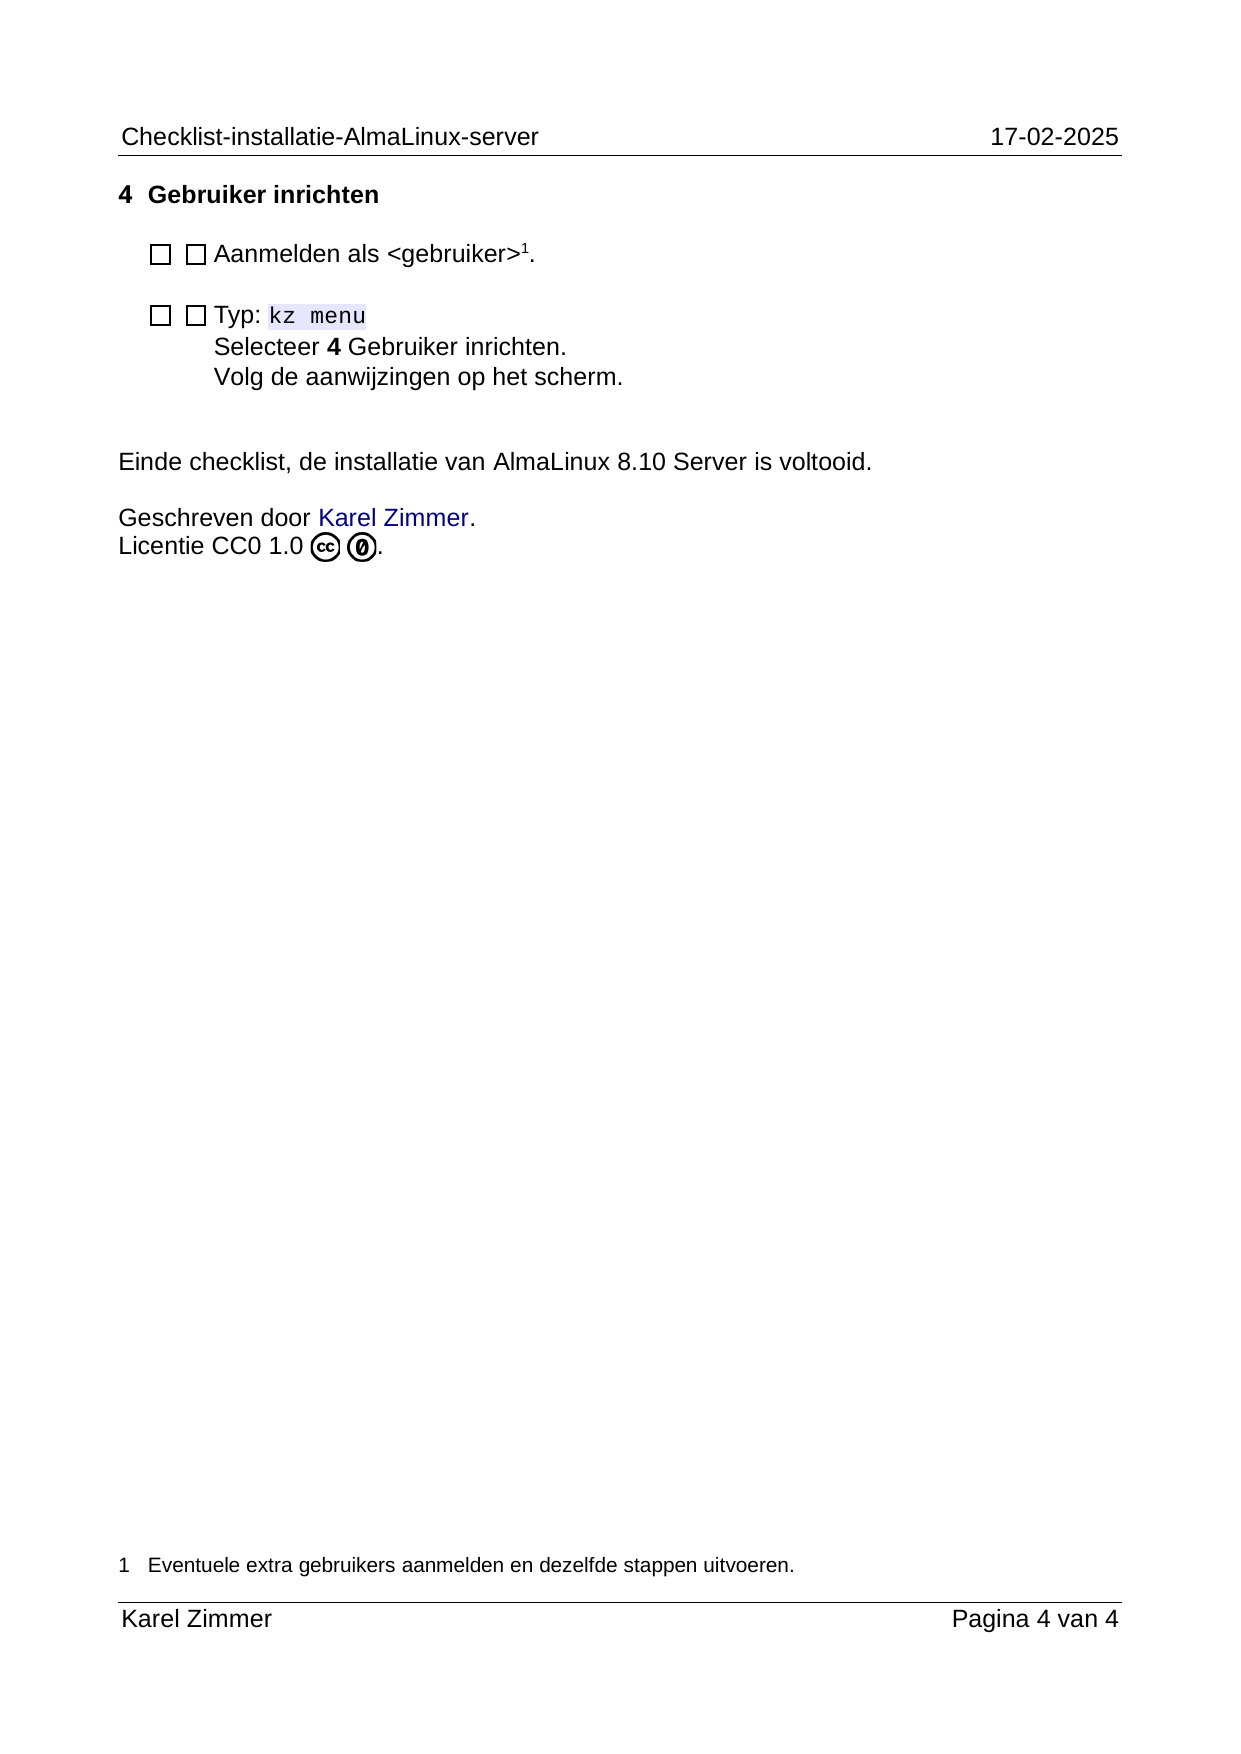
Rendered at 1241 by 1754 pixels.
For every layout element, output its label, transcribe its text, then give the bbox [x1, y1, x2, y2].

table_cell [177, 300, 213, 332]
table_cell [118, 332, 142, 362]
table_cell Selecteer 4 Gebruiker inrichten. [213, 332, 1122, 362]
table_cell [118, 362, 142, 392]
table_cell Volg de aanwijzingen op het scherm. [213, 362, 1122, 392]
picture [310, 532, 340, 562]
table_cell [142, 269, 177, 300]
table_header [118, 239, 142, 269]
table_cell [177, 332, 213, 362]
table_cell [177, 362, 213, 392]
list Geschreven door Karel Zimmer. [118, 504, 1122, 532]
table_header [142, 239, 177, 269]
text Einde checklist, de installatie van AlmaLinux 8.10 Server is voltooid. [118, 448, 1122, 476]
table_header [177, 239, 213, 269]
table_cell [213, 269, 1122, 300]
list Gebruiker inrichten [118, 177, 1122, 211]
table_cell [142, 300, 177, 332]
table_cell [118, 300, 142, 332]
table_header Aanmelden als <gebruiker>. [213, 239, 1122, 269]
list . [377, 532, 1122, 562]
list Licentie CC0 1.0 [118, 532, 310, 562]
table_cell [142, 362, 177, 392]
table_cell Typ: kz menu [213, 300, 1122, 332]
table_cell [177, 269, 213, 300]
table_cell [118, 269, 142, 300]
picture [347, 532, 377, 562]
table_cell [142, 332, 177, 362]
